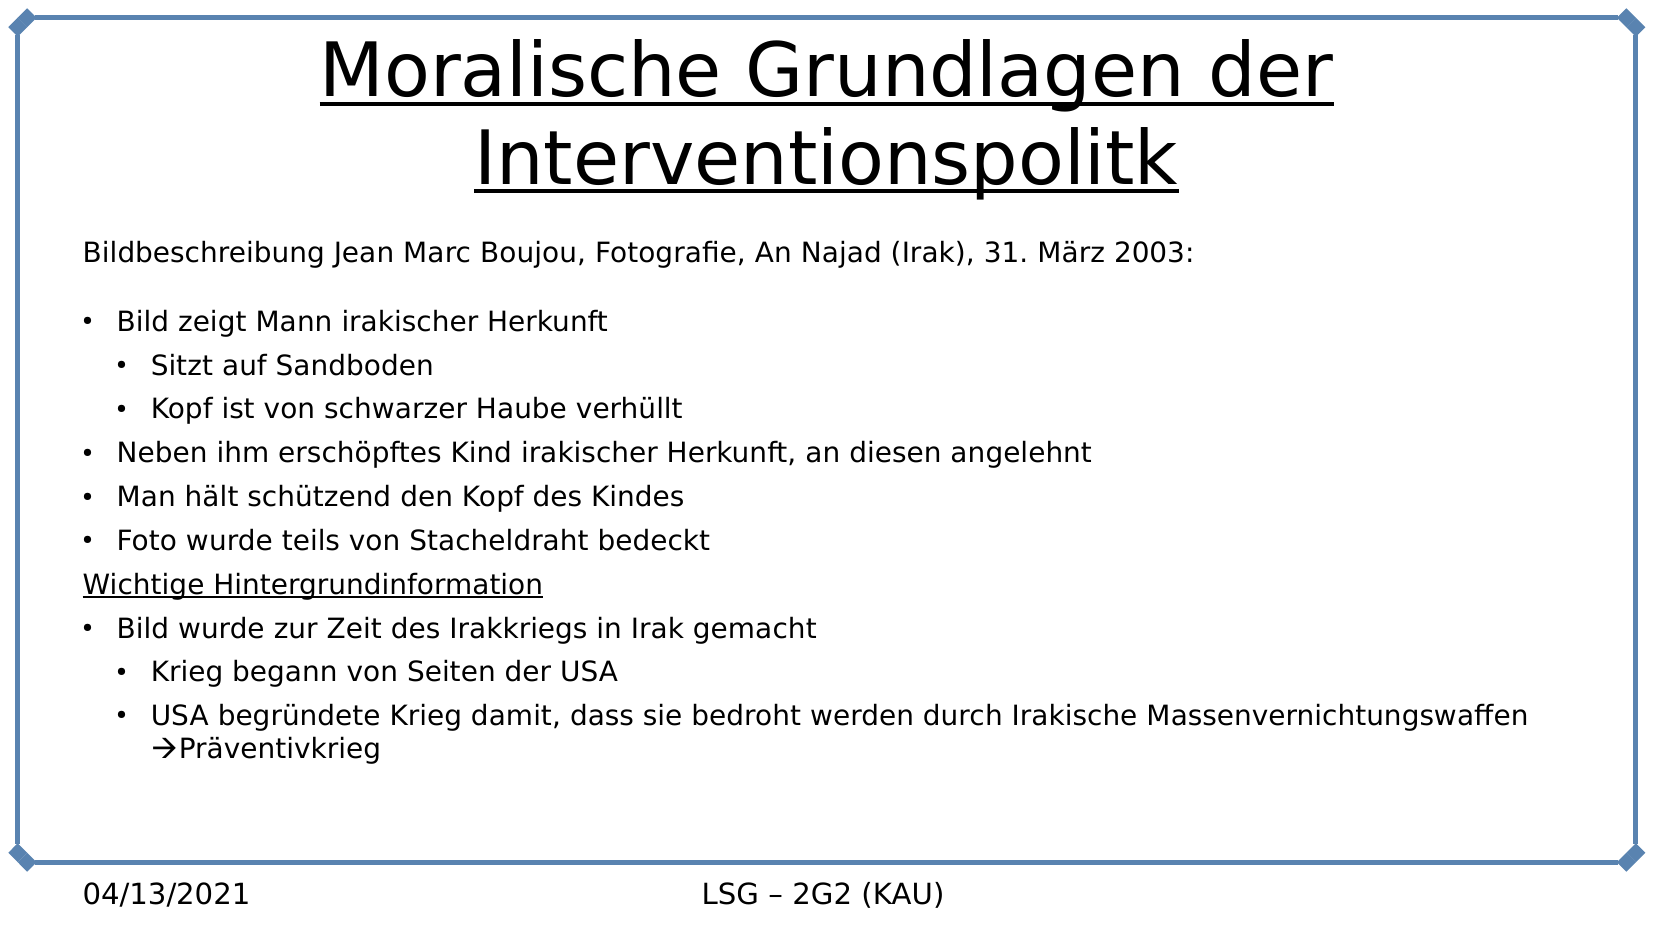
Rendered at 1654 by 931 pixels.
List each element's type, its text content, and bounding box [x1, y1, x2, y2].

list Bildbeschreibung Jean Marc Boujou, Fotografie, An Najad (Irak), 31. März 2003: Bild zeigt Mann irakischer Herkunft Sitzt auf Sandboden Kopf ist von schwarzer Haube verhüllt Neben ihm erschöpftes Kind irakischer Herkunft, an diesen angelehnt Man hält schützend den Kopf des Kindes Foto wurde teils von Stacheldraht bedeckt Wichtige Hintergrundinformation Bild wurde zur Zeit des Irakkriegs in Irak gemacht Krieg begann von Seiten der USA USA begründete Krieg damit, dass sie bedroht werden durch Irakische Massenvernichtungswaffen Präventivkrieg [82, 236, 1571, 768]
title Moralische Grundlagen der Interventionspolitk [82, 27, 1571, 203]
